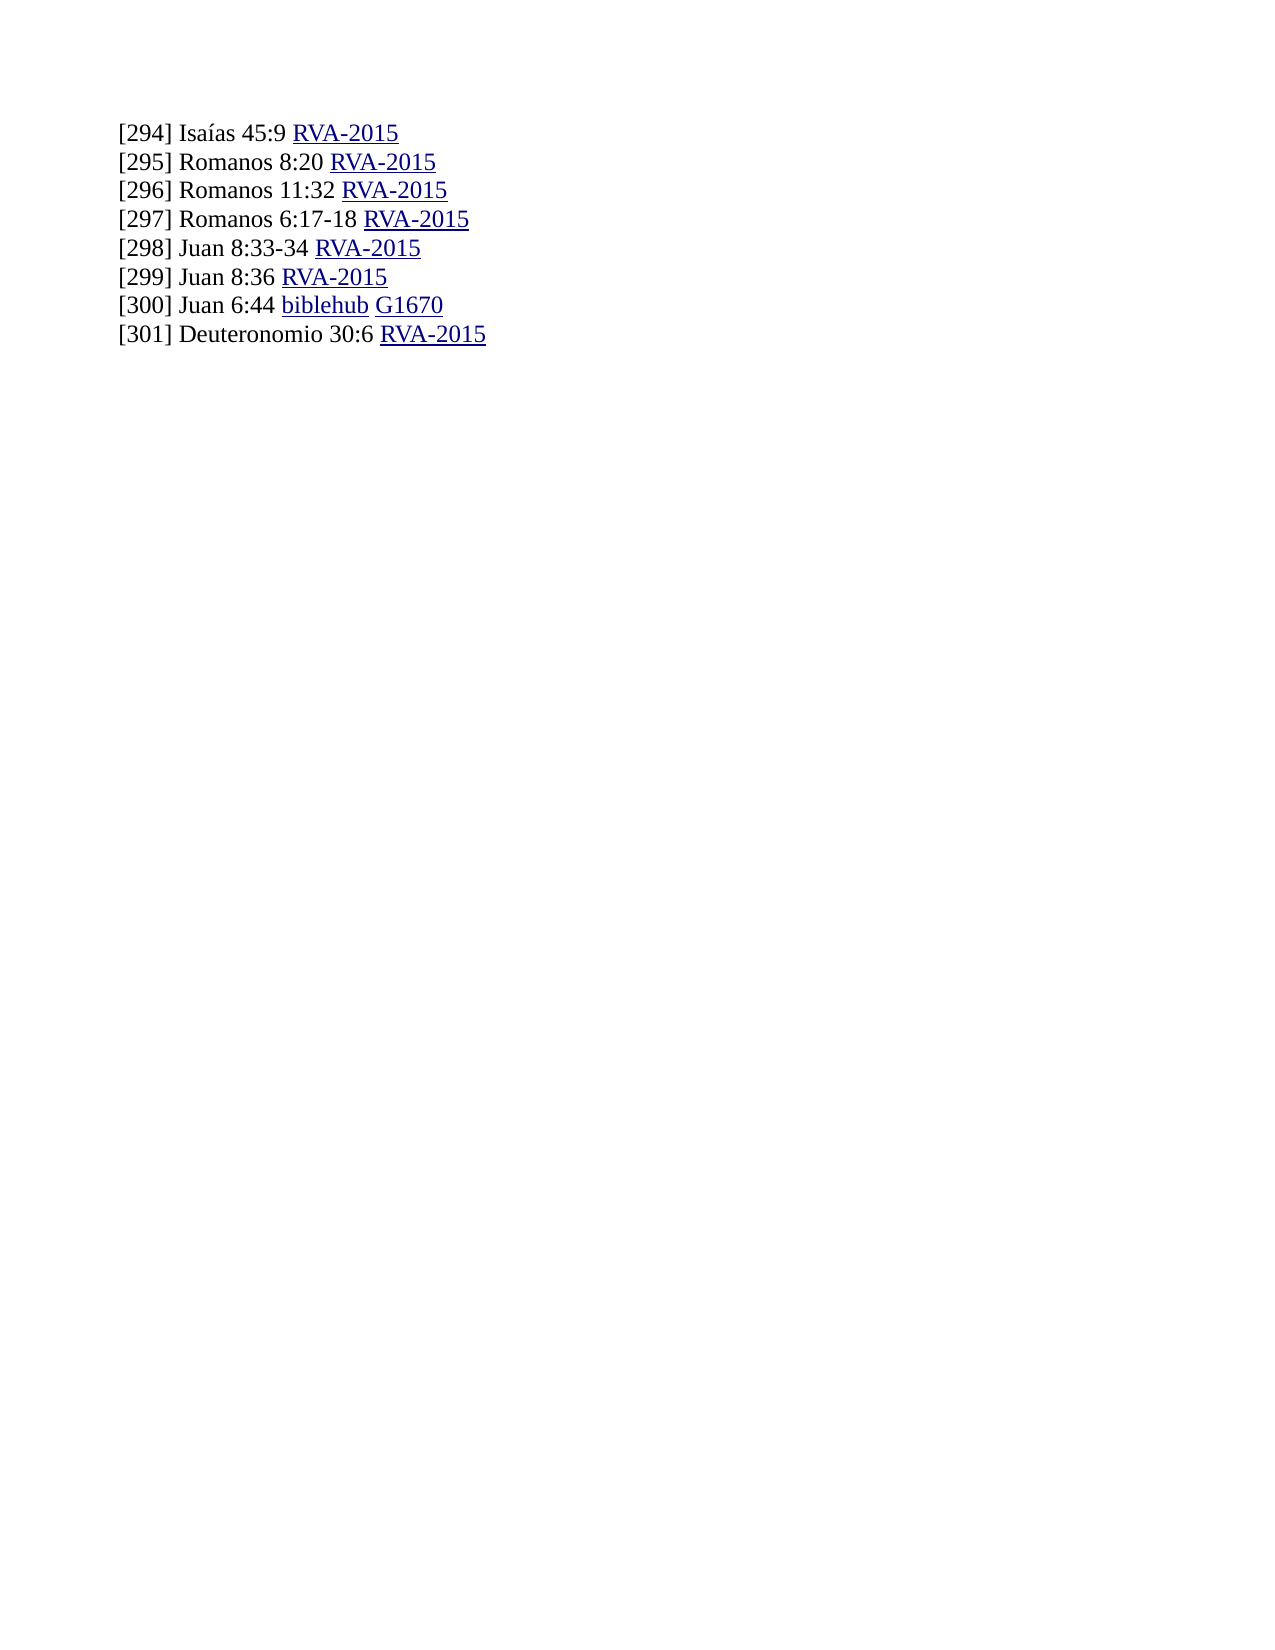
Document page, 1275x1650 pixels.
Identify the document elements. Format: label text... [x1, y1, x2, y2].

text Romanos 6:17-18 RVA-2015 [118, 204, 1157, 233]
text Juan 6:44 biblehub G1670 [118, 291, 1157, 319]
text Romanos 8:20 RVA-2015 [118, 147, 1157, 176]
text Deuteronomio 30:6 RVA-2015 [118, 319, 1157, 348]
text Isaías 45:9 RVA-2015 [118, 118, 1157, 147]
text Juan 8:33-34 RVA-2015 [118, 233, 1157, 262]
text Juan 8:36 RVA-2015 [118, 262, 1157, 291]
text Romanos 11:32 RVA-2015 [118, 176, 1157, 204]
